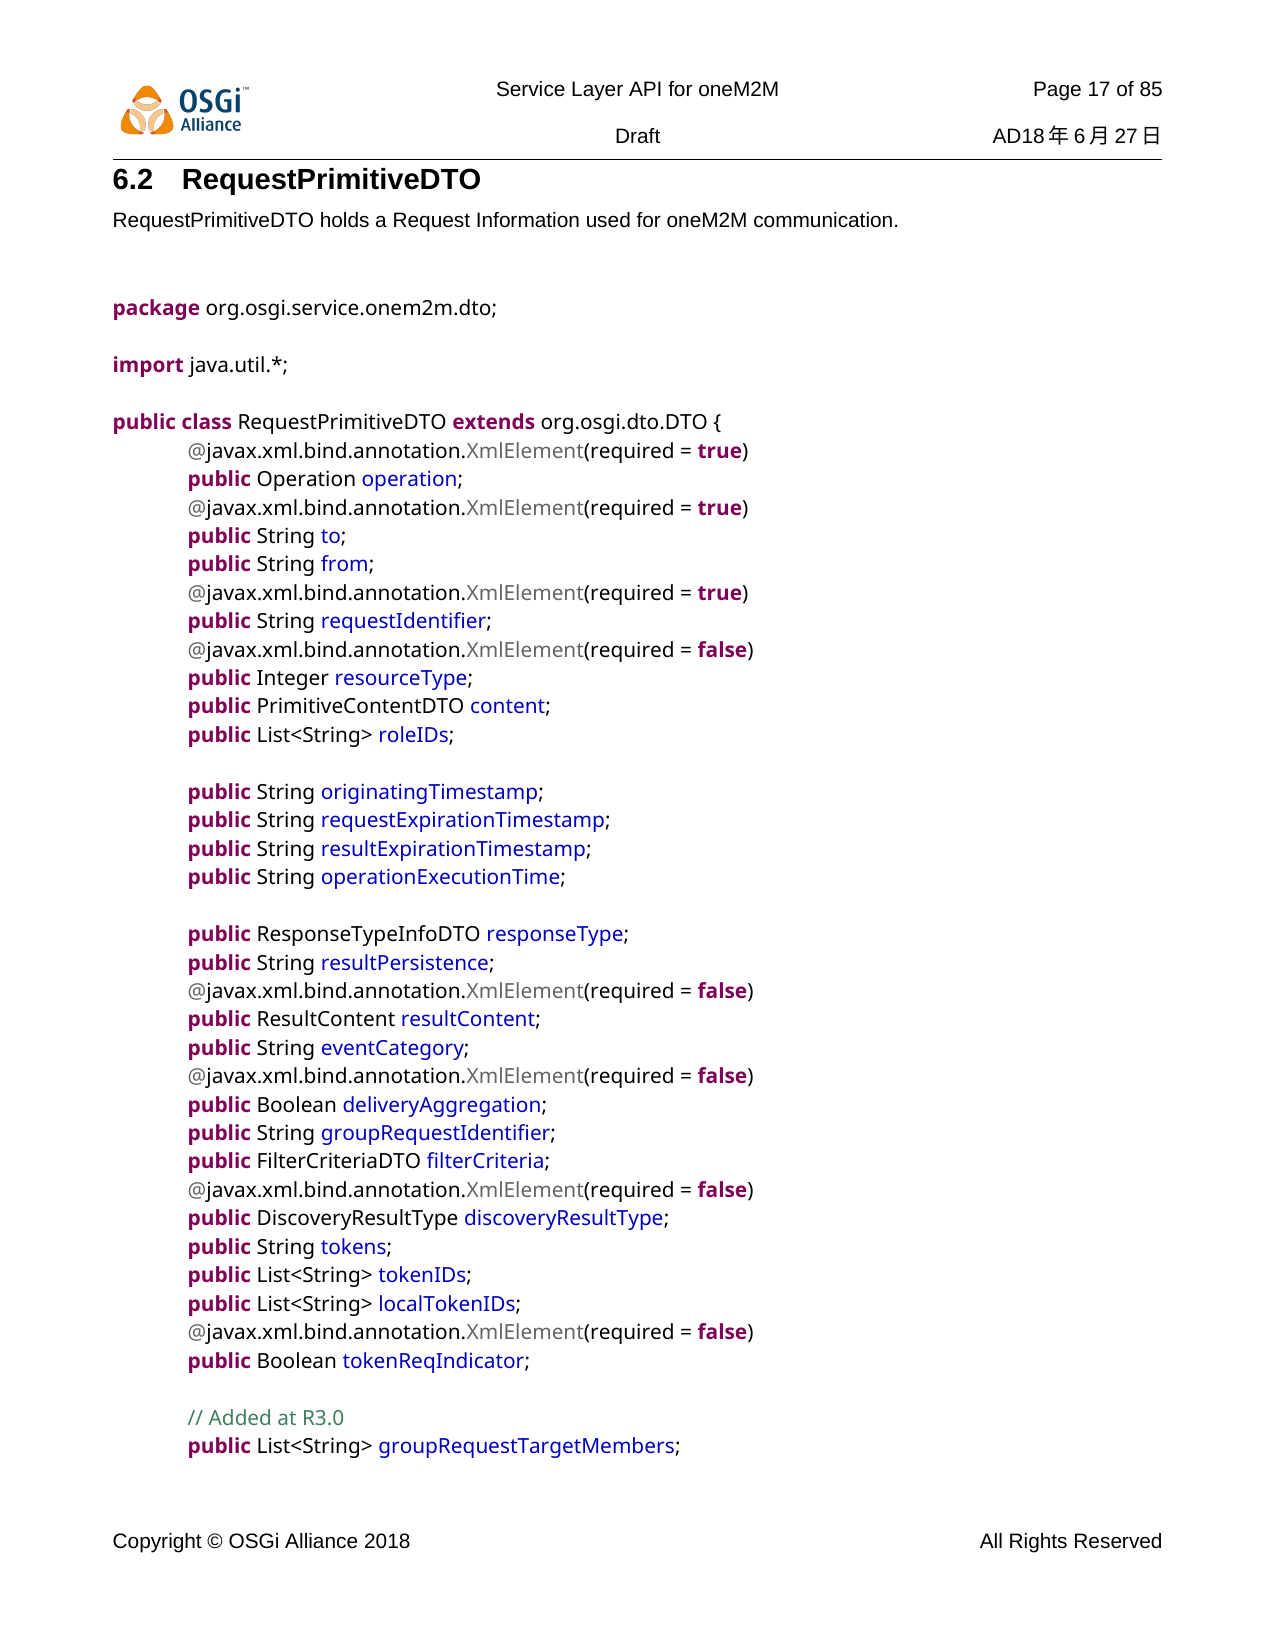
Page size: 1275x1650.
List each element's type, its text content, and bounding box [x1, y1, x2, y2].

text public String requestExpirationTimestamp; [112, 805, 1162, 834]
text public String operationExecutionTime; [112, 862, 1162, 891]
text public Integer resourceType; [112, 663, 1162, 692]
text public ResponseTypeInfoDTO responseType; [112, 919, 1162, 948]
text @javax.xml.bind.annotation.XmlElement(required = true) [112, 493, 1162, 521]
text @javax.xml.bind.annotation.XmlElement(required = false) [112, 976, 1162, 1004]
text public class RequestPrimitiveDTO extends org.osgi.dto.DTO { [112, 407, 1162, 436]
text public Boolean deliveryAggregation; [112, 1090, 1162, 1118]
subtitle RequestPrimitiveDTO [112, 160, 1162, 196]
text package org.osgi.service.onem2m.dto; [112, 293, 1162, 322]
text public String groupRequestIdentifier; [112, 1118, 1162, 1147]
picture [113, 78, 257, 142]
text public List<String> groupRequestTargetMembers; [112, 1431, 1162, 1459]
text public ResultContent resultContent; [112, 1004, 1162, 1033]
text @javax.xml.bind.annotation.XmlElement(required = false) [112, 1061, 1162, 1090]
text public String from; [112, 549, 1162, 578]
text // Added at R3.0 [112, 1403, 1162, 1431]
text @javax.xml.bind.annotation.XmlElement(required = false) [112, 635, 1162, 663]
text public String resultPersistence; [112, 948, 1162, 976]
text public PrimitiveContentDTO content; [112, 692, 1162, 720]
text @javax.xml.bind.annotation.XmlElement(required = false) [112, 1175, 1162, 1203]
text public List<String> roleIDs; [112, 720, 1162, 748]
text public FilterCriteriaDTO filterCriteria; [112, 1147, 1162, 1175]
text @javax.xml.bind.annotation.XmlElement(required = true) [112, 578, 1162, 606]
text @javax.xml.bind.annotation.XmlElement(required = true) [112, 436, 1162, 464]
text import java.util.*; [112, 350, 1162, 379]
text public List<String> localTokenIDs; [112, 1289, 1162, 1317]
text public String eventCategory; [112, 1033, 1162, 1061]
text public String requestIdentifier; [112, 606, 1162, 635]
text @javax.xml.bind.annotation.XmlElement(required = false) [112, 1317, 1162, 1346]
text public List<String> tokenIDs; [112, 1260, 1162, 1289]
text RequestPrimitiveDTO holds a Request Information used for oneM2M communication. [112, 208, 1162, 232]
text public String tokens; [112, 1232, 1162, 1260]
text public String to; [112, 521, 1162, 549]
text public DiscoveryResultType discoveryResultType; [112, 1203, 1162, 1232]
text public Operation operation; [112, 464, 1162, 493]
text public Boolean tokenReqIndicator; [112, 1346, 1162, 1374]
text public String resultExpirationTimestamp; [112, 834, 1162, 862]
text public String originatingTimestamp; [112, 777, 1162, 805]
